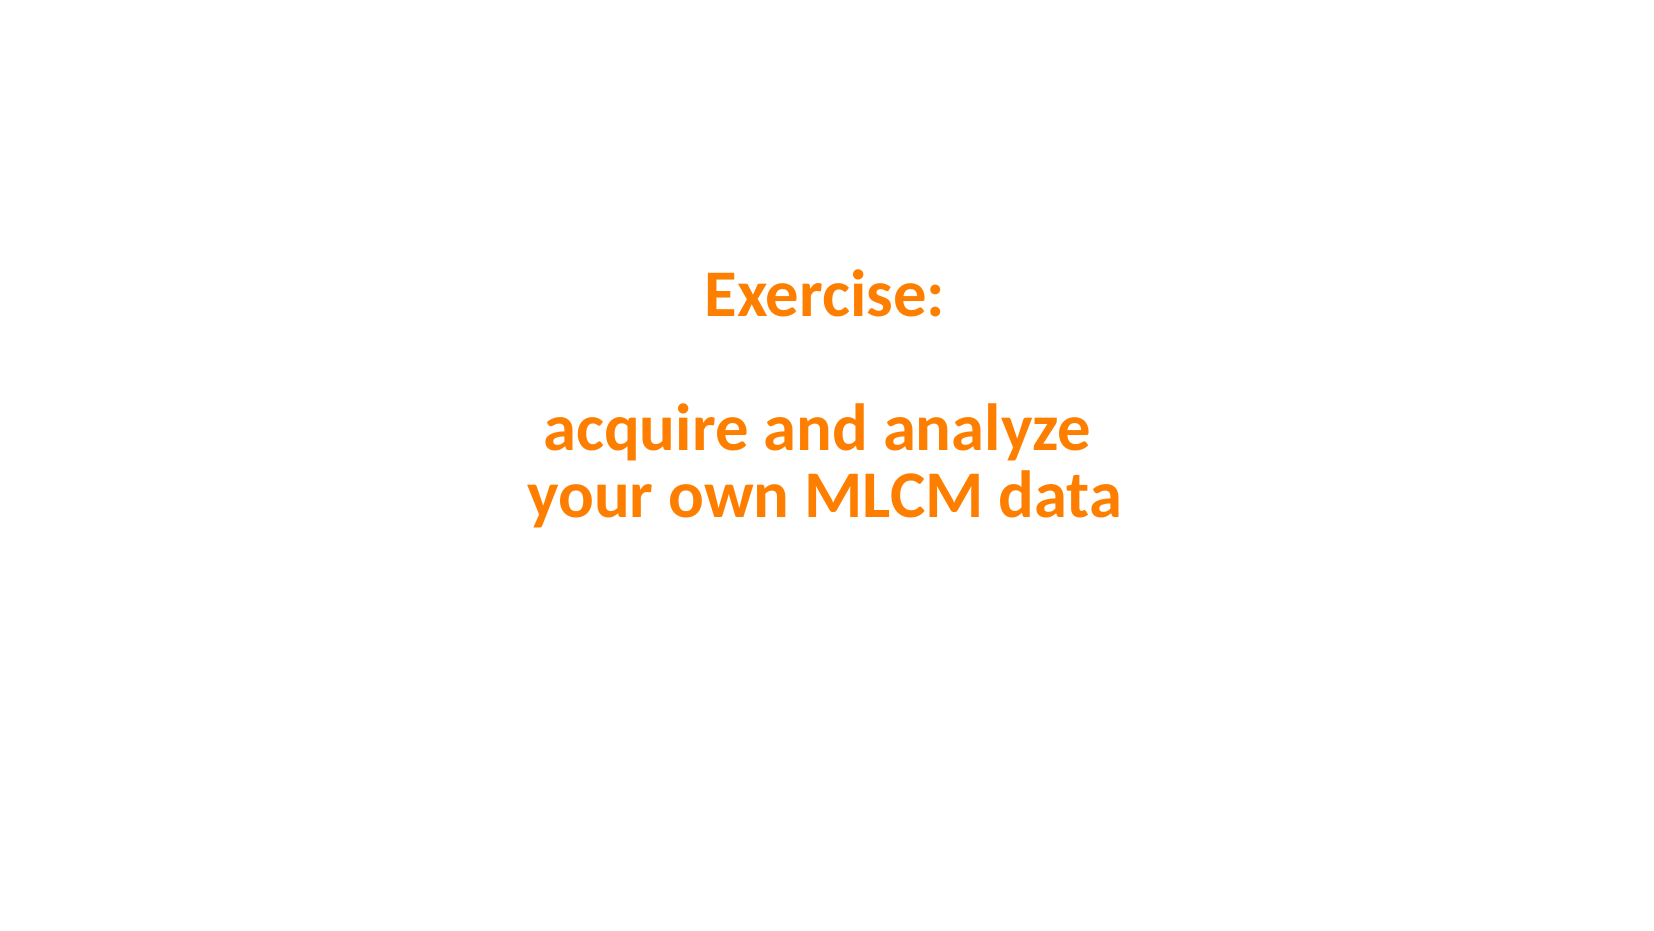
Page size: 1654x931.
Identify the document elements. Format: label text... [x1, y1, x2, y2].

title Exercise: acquire and analyze your own MLCM data [187, 266, 1463, 534]
